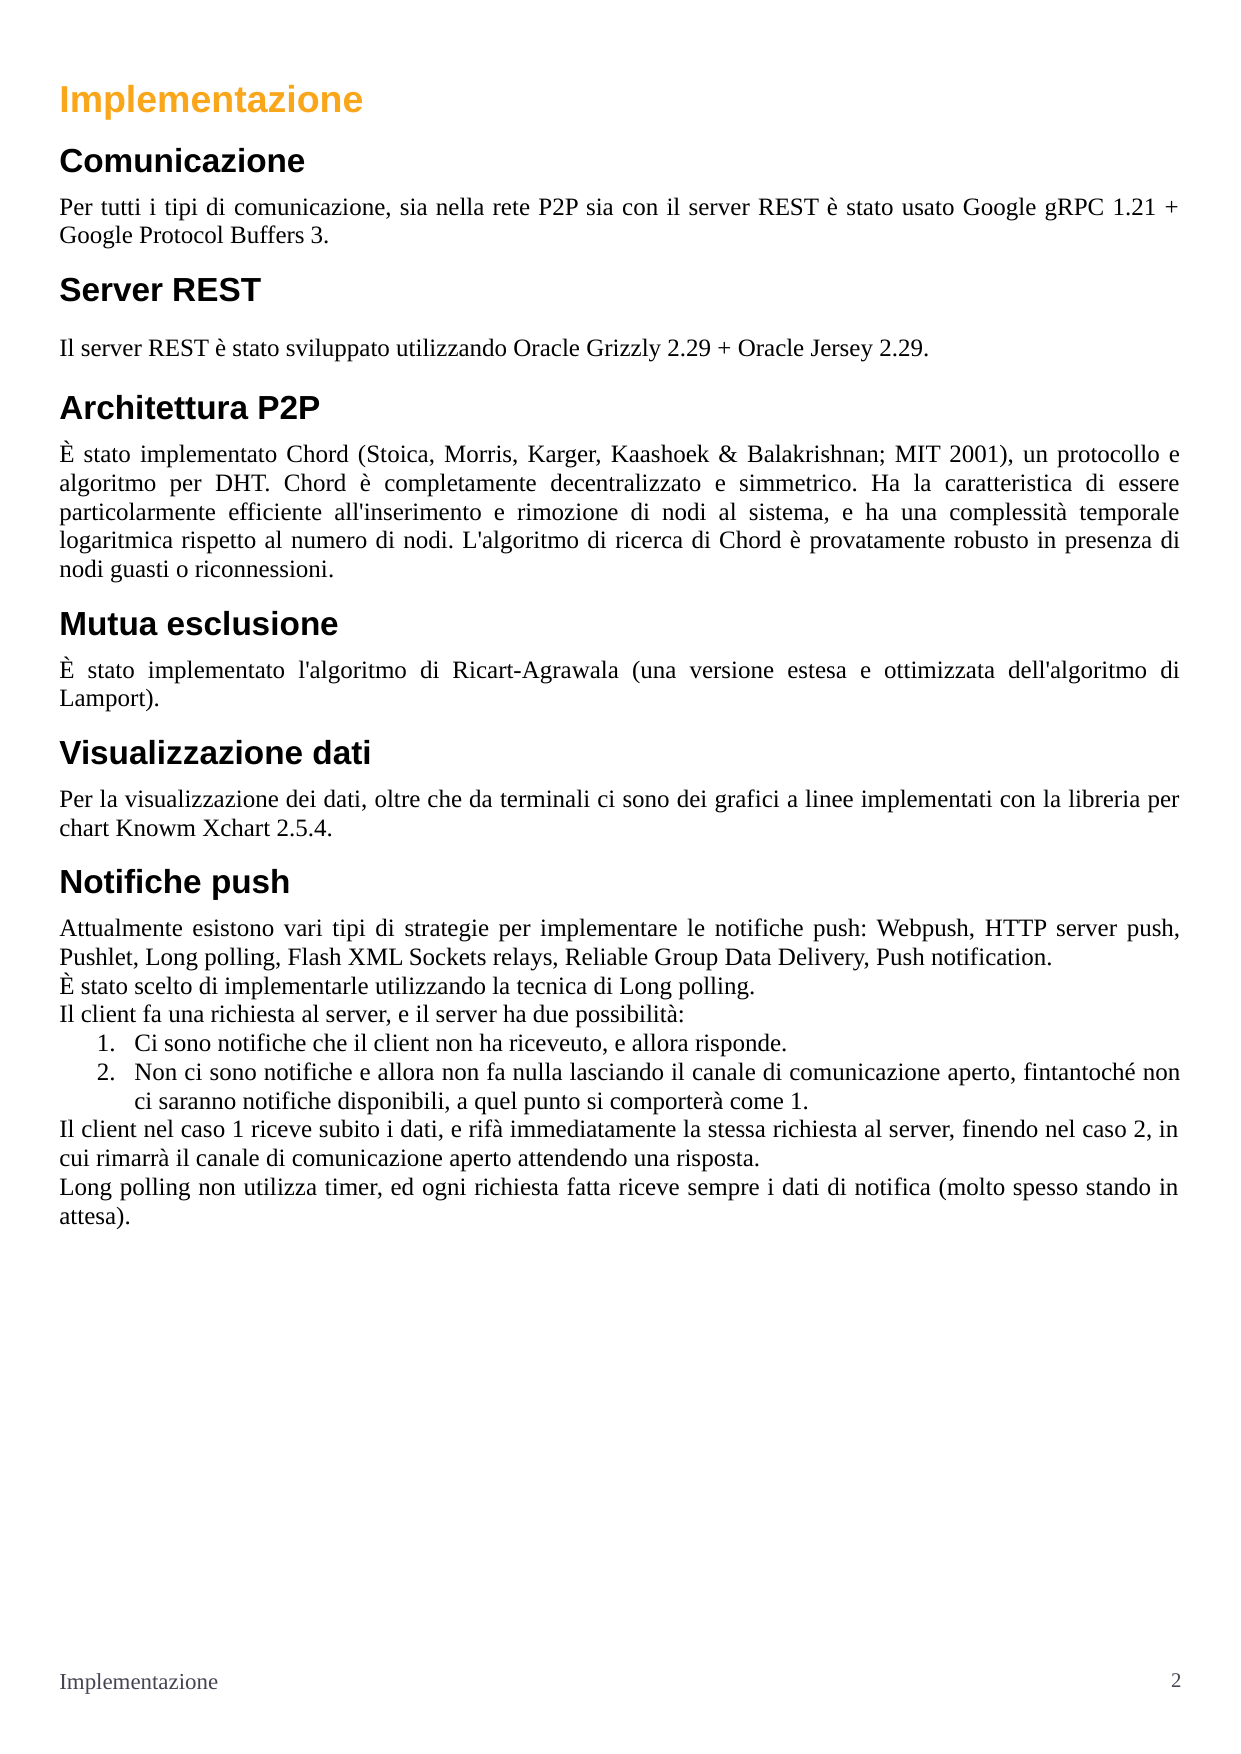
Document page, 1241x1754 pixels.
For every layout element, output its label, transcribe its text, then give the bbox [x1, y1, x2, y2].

text Attualmente esistono vari tipi di strategie per implementare le notifiche push: Webpush, HTTP server push, Pushlet, Long polling, Flash XML Sockets relays, Reliable Group Data Delivery, Push notification. [59, 913, 1181, 971]
text Il client fa una richiesta al server, e il server ha due possibilità: [59, 999, 1181, 1028]
subtitle Mutua esclusione [59, 604, 1181, 642]
text Il client nel caso 1 riceve subito i dati, e rifà immediatamente la stessa richiesta al server, finendo nel caso 2, in cui rimarrà il canale di comunicazione aperto attendendo una risposta. [59, 1114, 1181, 1172]
text È stato implementato Chord (Stoica, Morris, Karger, Kaashoek & Balakrishnan; MIT 2001), un protocollo e algoritmo per DHT. Chord è completamente decentralizzato e simmetrico. Ha la caratteristica di essere particolarmente efficiente all'inserimento e rimozione di nodi al sistema, e ha una complessità temporale logaritmica rispetto al numero di nodi. L'algoritmo di ricerca di Chord è provatamente robusto in presenza di nodi guasti o riconnessioni. [59, 439, 1181, 583]
text Il server REST è stato sviluppato utilizzando Oracle Grizzly 2.29 + Oracle Jersey 2.29. [59, 333, 1181, 361]
text Long polling non utilizza timer, ed ogni richiesta fatta riceve sempre i dati di notifica (molto spesso stando in attesa). [59, 1172, 1181, 1229]
subtitle Server REST [59, 270, 1181, 308]
text Per tutti i tipi di comunicazione, sia nella rete P2P sia con il server REST è stato usato Google gRPC 1.21 + Google Protocol Buffers 3. [59, 192, 1181, 249]
subtitle Comunicazione [59, 141, 1181, 179]
text È stato implementato l'algoritmo di Ricart-Agrawala (una versione estesa e ottimizzata dell'algoritmo di Lamport). [59, 655, 1181, 712]
subtitle Visualizzazione dati [59, 733, 1181, 771]
subtitle Architettura P2P [59, 388, 1181, 427]
subtitle Notifiche push [59, 862, 1181, 901]
subtitle Implementazione [59, 77, 1181, 120]
text È stato scelto di implementarle utilizzando la tecnica di Long polling. [59, 971, 1181, 999]
text Per la visualizzazione dei dati, oltre che da terminali ci sono dei grafici a linee implementati con la libreria per chart Knowm Xchart 2.5.4. [59, 784, 1181, 841]
list Ci sono notifiche che il client non ha riceveuto, e allora risponde. [97, 1028, 1181, 1057]
list Non ci sono notifiche e allora non fa nulla lasciando il canale di comunicazione aperto, fintantoché non ci saranno notifiche disponibili, a quel punto si comporterà come 1. [97, 1057, 1181, 1114]
